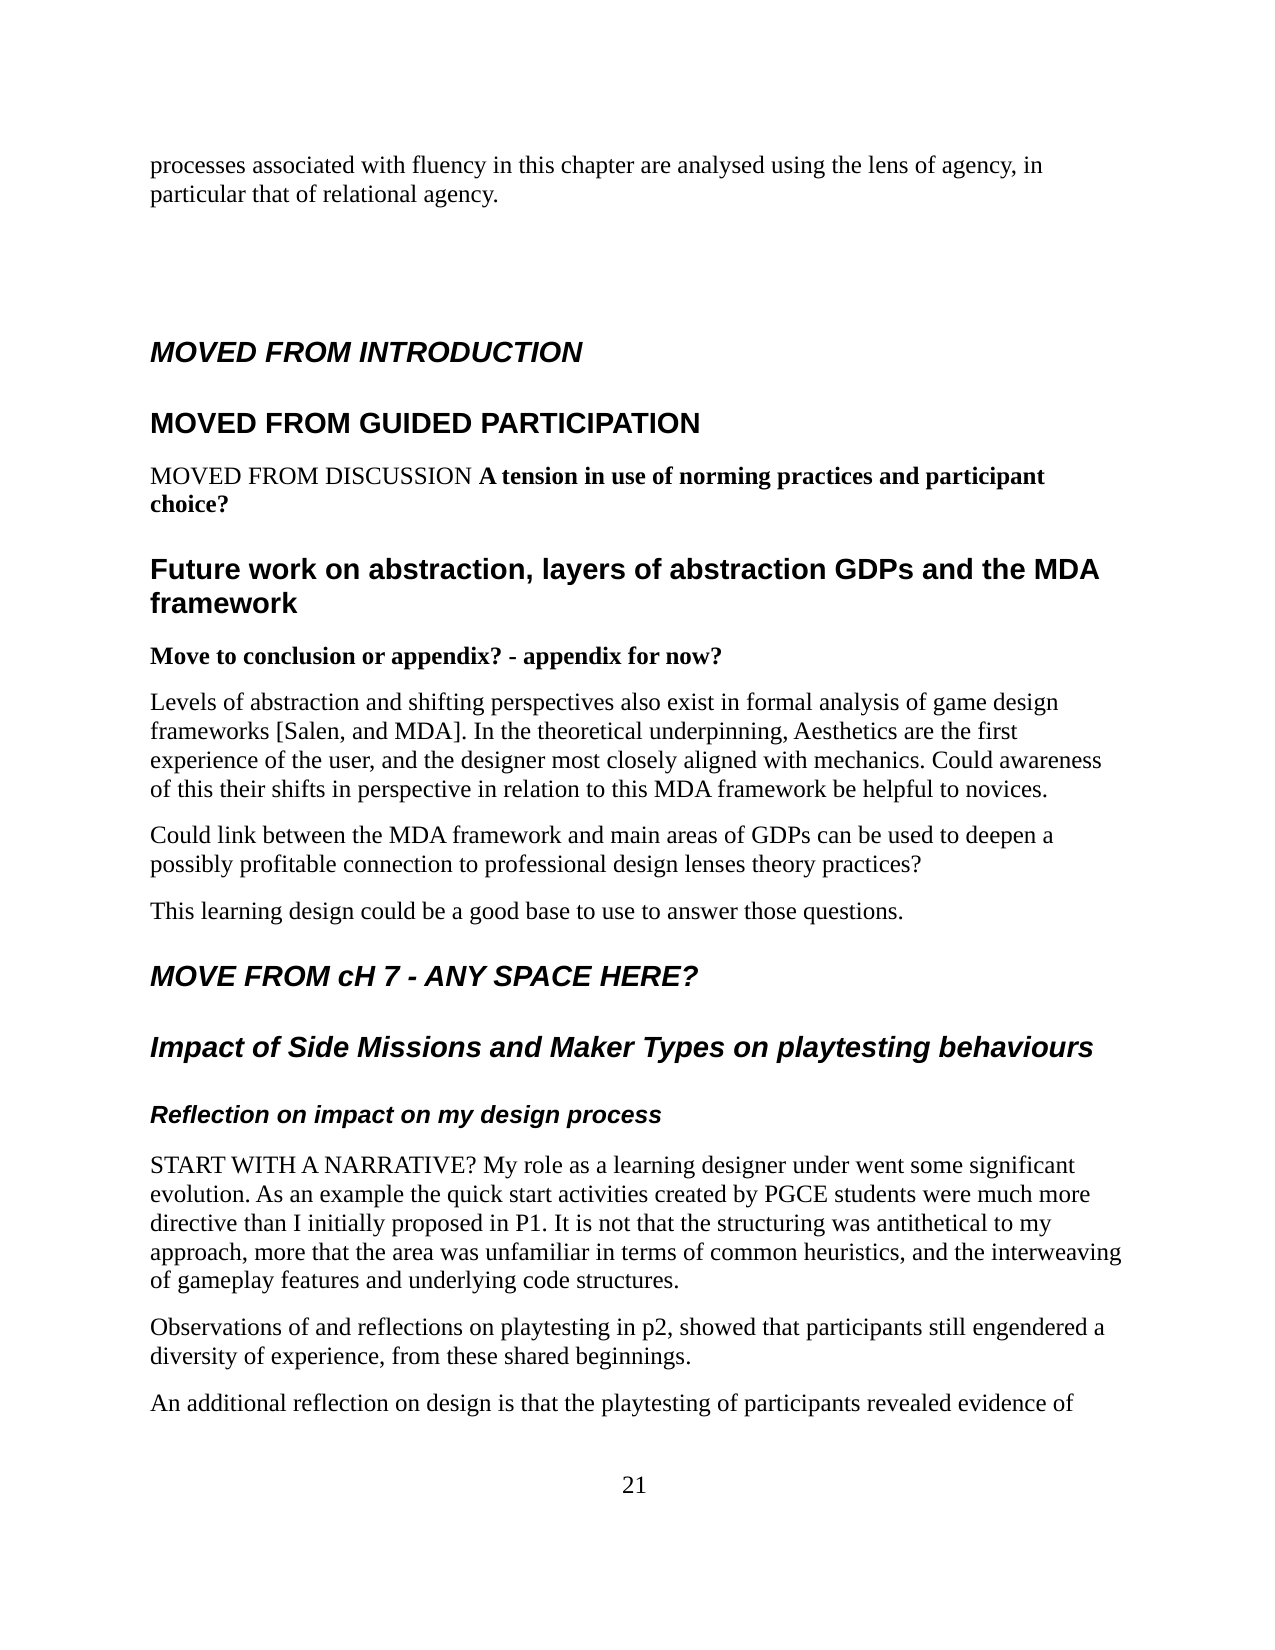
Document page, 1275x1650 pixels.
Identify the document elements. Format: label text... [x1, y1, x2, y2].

text Levels of abstraction and shifting perspectives also exist in formal analysis of game design frameworks [Salen, and MDA]. In the theoretical underpinning, Aesthetics are the first experience of the user, and the designer most closely aligned with mechanics. Could awareness of this their shifts in perspective in relation to this MDA framework be helpful to novices. [150, 687, 1125, 802]
subtitle Impact of Side Missions and Maker Types on playtesting behaviours [150, 1029, 1125, 1063]
text START WITH A NARRATIVE? My role as a learning designer under went some significant evolution. As an example the quick start activities created by PGCE students were much more directive than I initially proposed in P1. It is not that the structuring was antithetical to my approach, more that the area was unfamiliar in terms of common heuristics, and the interweaving of gameplay features and underlying code structures. [150, 1151, 1125, 1294]
subtitle MOVE FROM cH 7 - ANY SPACE HERE? [150, 958, 1125, 992]
text processes associated with fluency in this chapter are analysed using the lens of agency, in particular that of relational agency. [150, 150, 1125, 207]
subtitle MOVED FROM GUIDED PARTICIPATION [150, 406, 1125, 439]
text MOVED FROM DISCUSSION A tension in use of norming practices and participant choice? [150, 461, 1125, 518]
subtitle Future work on abstraction, layers of abstraction GDPs and the MDA framework [150, 552, 1125, 619]
text Move to conclusion or appendix? - appendix for now? [150, 641, 1125, 669]
text Observations of and reflections on playtesting in p2, showed that participants still engendered a diversity of experience, from these shared beginnings. [150, 1312, 1125, 1370]
text This learning design could be a good base to use to answer those questions. [150, 896, 1125, 924]
subtitle MOVED FROM INTRODUCTION [150, 335, 1125, 368]
text An additional reflection on design is that the playtesting of participants revealed evidence of [150, 1388, 1125, 1416]
text Could link between the MDA framework and main areas of GDPs can be used to deepen a possibly profitable connection to professional design lenses theory practices? [150, 820, 1125, 878]
subtitle Reflection on impact on my design process [150, 1101, 1125, 1129]
